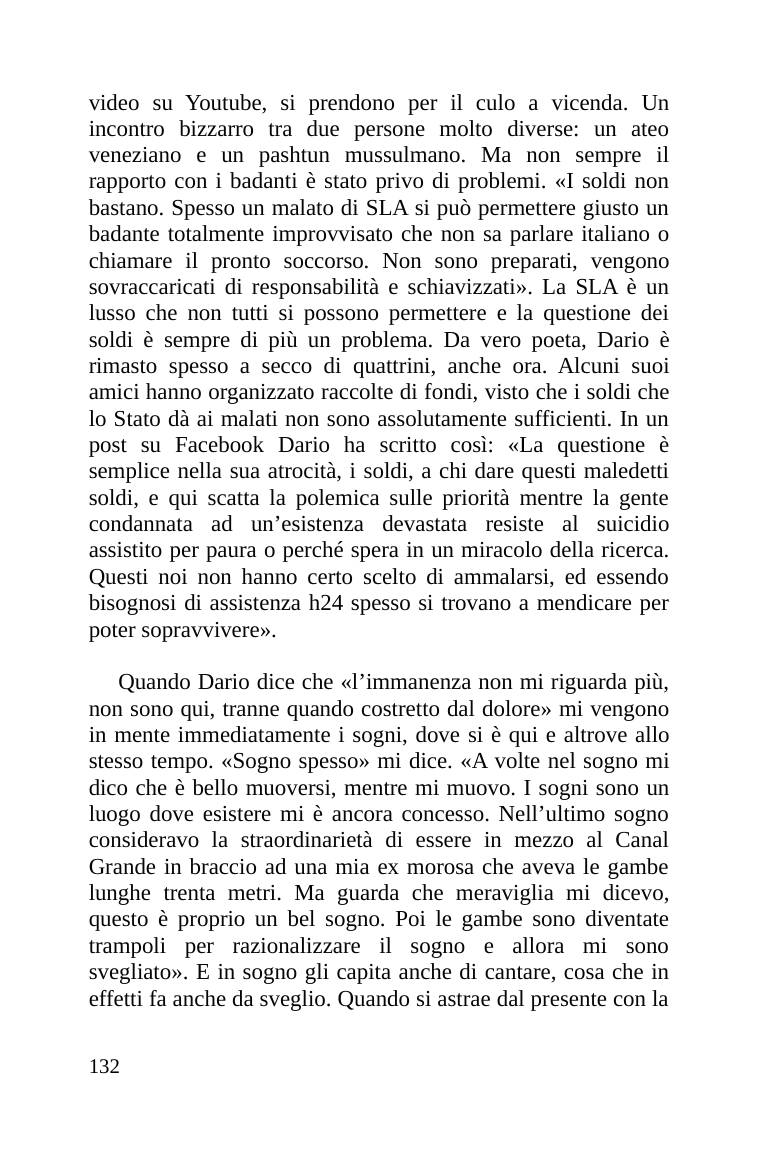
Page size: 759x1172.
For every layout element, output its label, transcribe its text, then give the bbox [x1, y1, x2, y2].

text video su Youtube, si prendono per il culo a vicenda. Un incontro bizzarro tra due persone molto diverse: un ateo veneziano e un pashtun mussulmano. Ma non sempre il rapporto con i badanti è stato privo di problemi. «I soldi non bastano. Spesso un malato di SLA si può permettere giusto un badante totalmente improvvisato che non sa parlare italiano o chiamare il pronto soccorso. Non sono preparati, vengono sovraccaricati di responsabilità e schiavizzati». La SLA è un lusso che non tutti si possono permettere e la questione dei soldi è sempre di più un problema. Da vero poeta, Dario è rimasto spesso a secco di quattrini, anche ora. Alcuni suoi amici hanno organizzato raccolte di fondi, visto che i soldi che lo Stato dà ai malati non sono assolutamente sufficienti. In un post su Facebook Dario ha scritto così: «La questione è semplice nella sua atrocità, i soldi, a chi dare questi maledetti soldi, e qui scatta la polemica sulle priorità mentre la gente condannata ad un’esistenza devastata resiste al suicidio assistito per paura o perché spera in un miracolo della ricerca. Questi noi non hanno certo scelto di ammalarsi, ed essendo bisognosi di assistenza h24 spesso si trovano a mendicare per poter sopravvivere». [88, 88, 670, 642]
text Quando Dario dice che «l’immanenza non mi riguarda più, non sono qui, tranne quando costretto dal dolore» mi vengono in mente immediatamente i sogni, dove si è qui e altrove allo stesso tempo. «Sogno spesso» mi dice. «A volte nel sogno mi dico che è bello muoversi, mentre mi muovo. I sogni sono un luogo dove esistere mi è ancora concesso. Nell’ultimo sogno consideravo la straordinarietà di essere in mezzo al Canal Grande in braccio ad una mia ex morosa che aveva le gambe lunghe trenta metri. Ma guarda che meraviglia mi dicevo, questo è proprio un bel sogno. Poi le gambe sono diventate trampoli per razionalizzare il sogno e allora mi sono svegliato». E in sogno gli capita anche di cantare, cosa che in effetti fa anche da sveglio. Quando si astrae dal presente con la [88, 668, 670, 1011]
